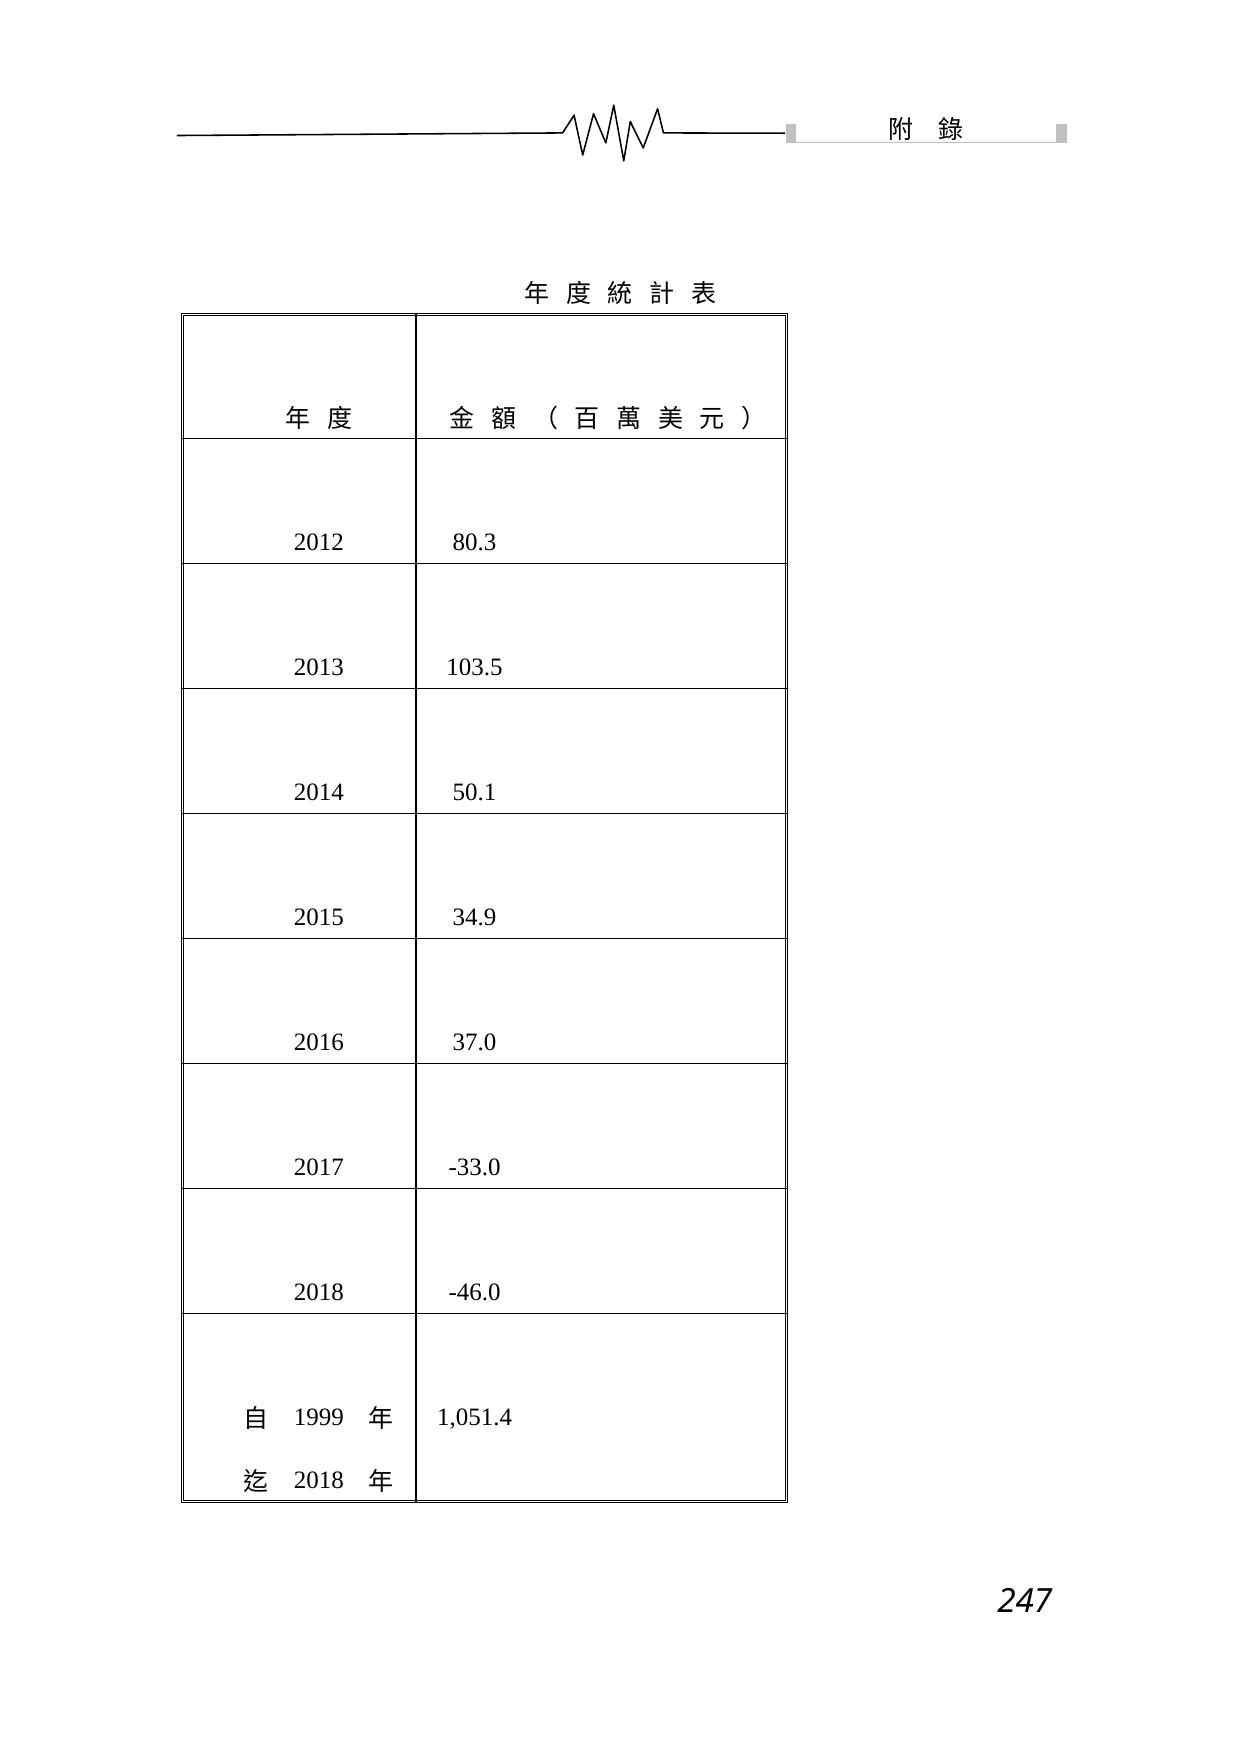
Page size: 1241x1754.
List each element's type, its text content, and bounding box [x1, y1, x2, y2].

text 年度統計表 [183, 250, 1058, 313]
table_cell 80.3 [417, 439, 785, 563]
table_cell 2015 [184, 814, 415, 938]
table_cell 2016 [184, 939, 415, 1063]
table_cell 自1999年迄2018年 [184, 1314, 415, 1500]
table_cell 2017 [184, 1064, 415, 1188]
table_cell 2014 [184, 689, 415, 813]
table_cell 2018 [184, 1189, 415, 1313]
table_cell 1,051.4 [417, 1314, 785, 1500]
table_header 金額（百萬美元） [417, 316, 785, 438]
table_cell 37.0 [417, 939, 785, 1063]
table_cell 50.1 [417, 689, 785, 813]
table_header 年度 [184, 316, 415, 438]
table_cell -33.0 [417, 1064, 785, 1188]
table_cell 34.9 [417, 814, 785, 938]
table_cell 2012 [184, 439, 415, 563]
table_cell 2013 [184, 564, 415, 688]
table_cell -46.0 [417, 1189, 785, 1313]
table_cell 103.5 [417, 564, 785, 688]
